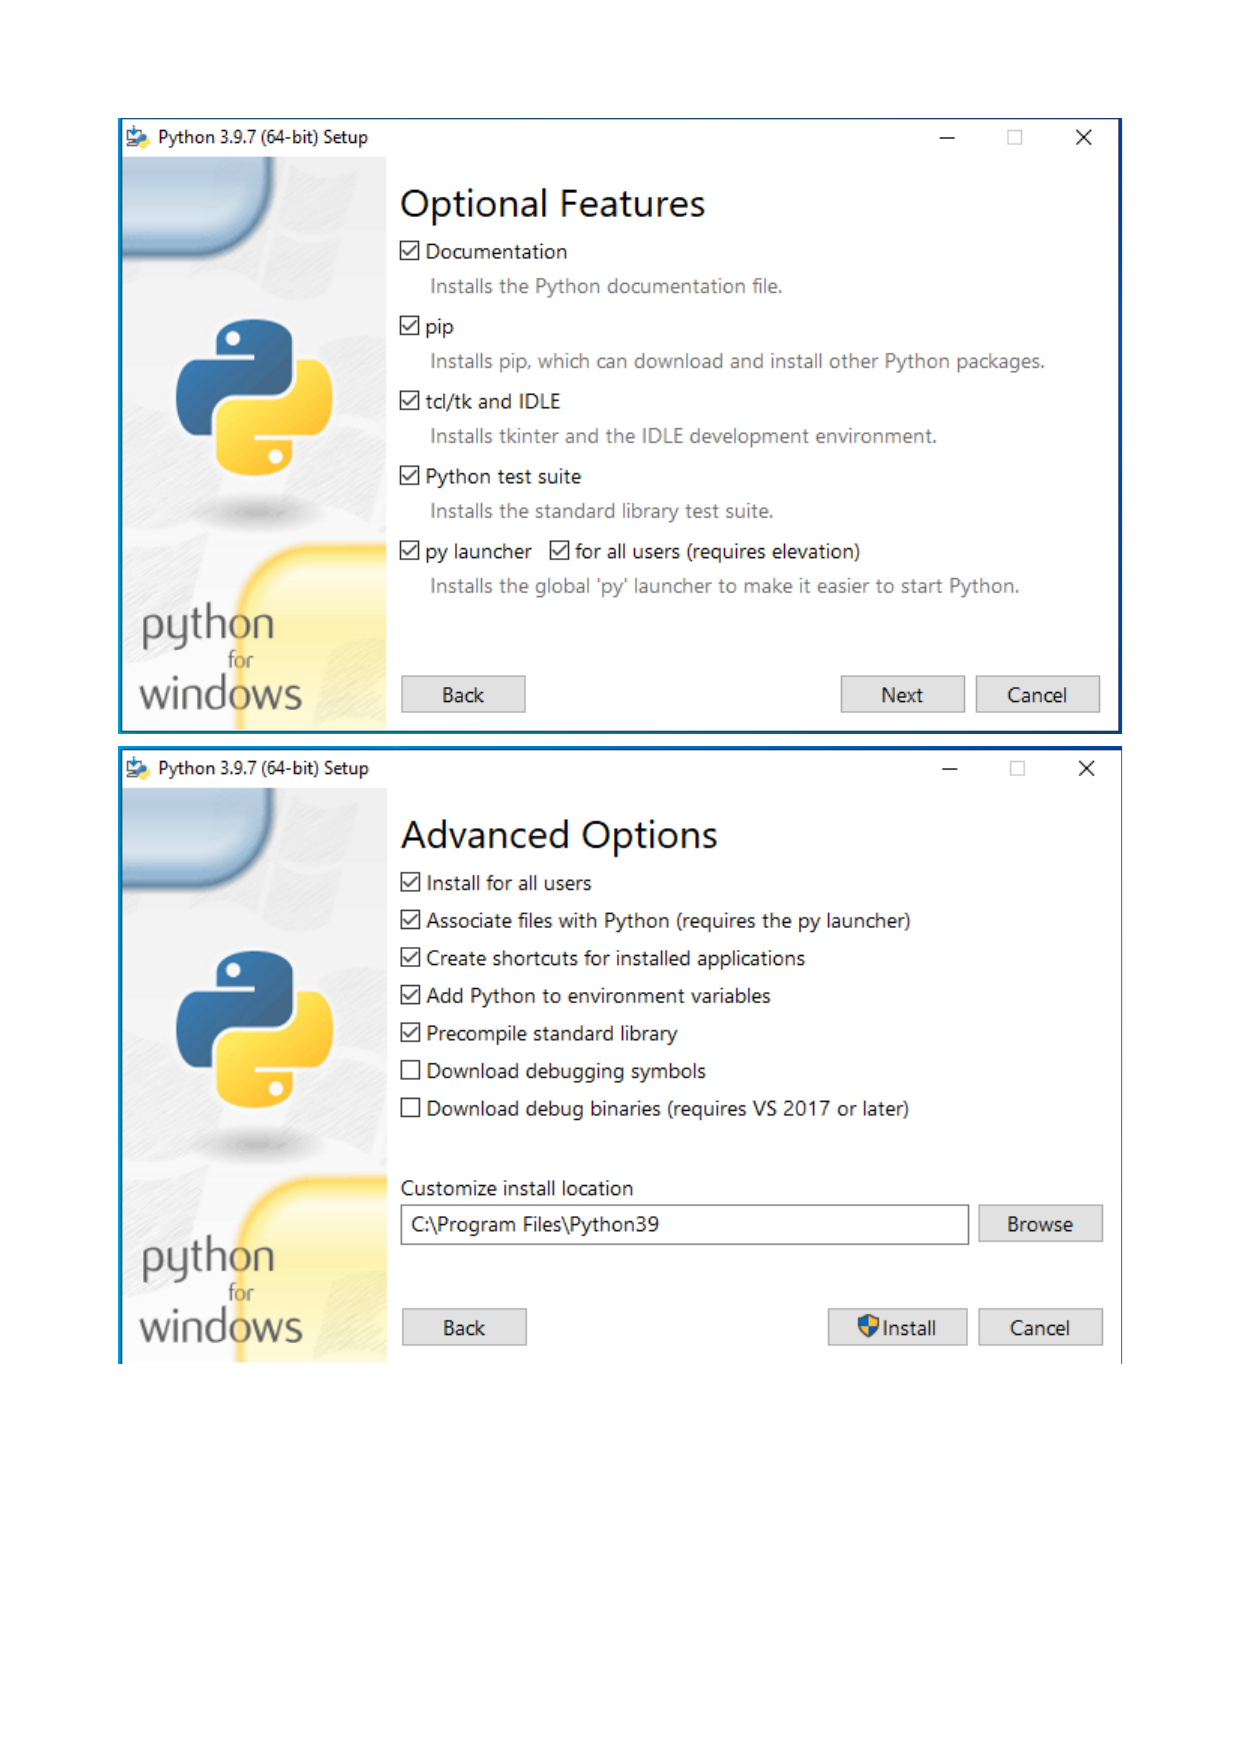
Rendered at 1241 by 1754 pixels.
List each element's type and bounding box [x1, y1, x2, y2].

picture [122, 746, 1123, 1364]
picture [122, 118, 1123, 734]
